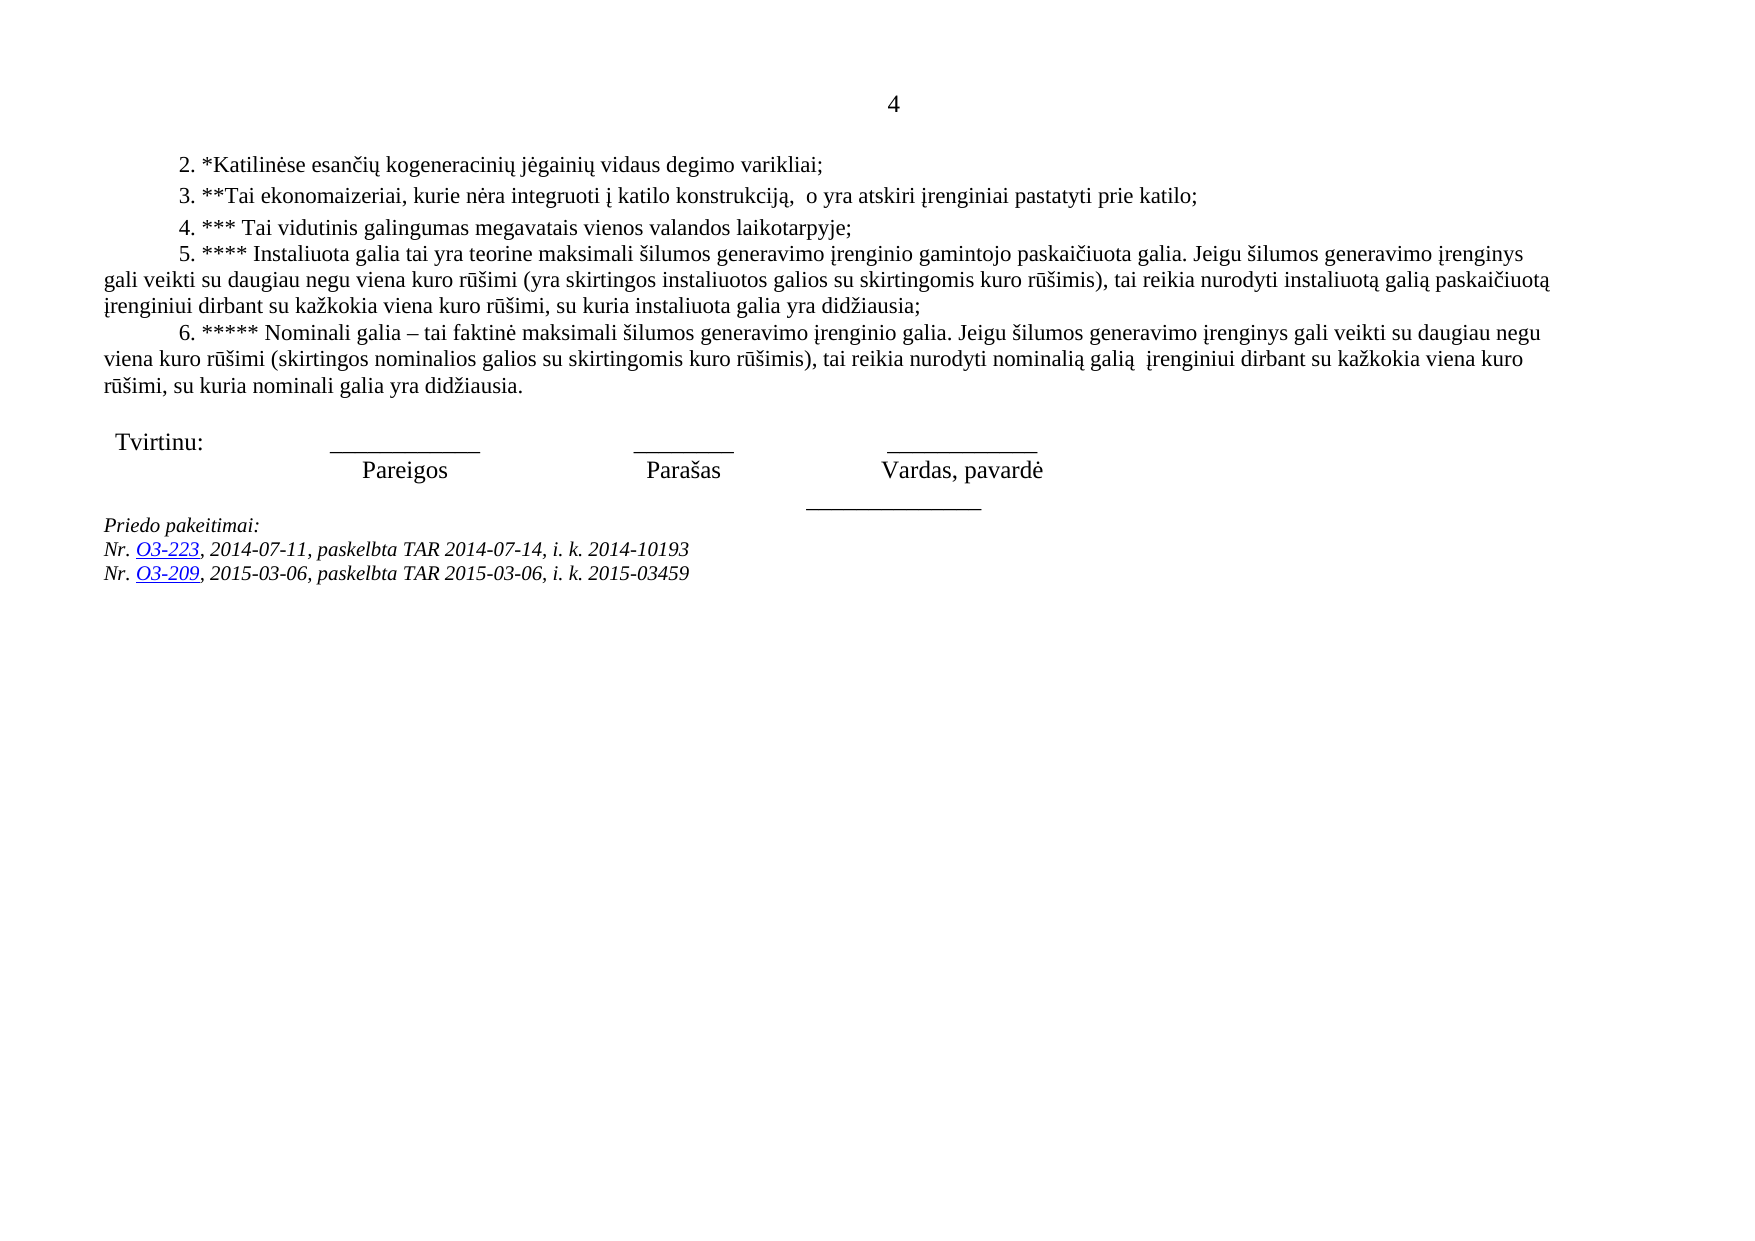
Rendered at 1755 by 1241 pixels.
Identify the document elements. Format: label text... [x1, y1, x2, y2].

text ______________ [103, 484, 1683, 513]
table_cell 6. ***** Nominali galia – tai faktinė maksimali šilumos generavimo įrenginio galia. Jeigu šilumos generavimo įrenginys gali veikti su daugiau negu viena kuro rūšimi (skirtingos nominalios galios su skirtingomis kuro rūšimis), tai reikia nurodyti nominalią galią įrenginiui dirbant su kažkokia viena kuro rūšimi, su kuria nominali galia yra didžiausia. [104, 319, 1558, 398]
text Priedo pakeitimai: [103, 513, 1683, 537]
text Nr. O3-223, 2014-07-11, paskelbta TAR 2014-07-14, i. k. 2014-10193 [103, 537, 1683, 561]
table_cell 4. *** Tai vidutinis galingumas megavatais vienos valandos laikotarpyje; [104, 209, 1558, 240]
table_header ________ Parašas [550, 427, 817, 484]
table_header Tvirtinu: [104, 427, 259, 484]
table_cell 5. **** Instaliuota galia tai yra teorine maksimali šilumos generavimo įrenginio gamintojo paskaičiuota galia. Jeigu šilumos generavimo įrenginys gali veikti su daugiau negu viena kuro rūšimi (yra skirtingos instaliuotos galios su skirtingomis kuro rūšimis), tai reikia nurodyti instaliuotą galią paskaičiuotą įrenginiui dirbant su kažkokia viena kuro rūšimi, su kuria instaliuota galia yra didžiausia; [104, 240, 1558, 319]
table_cell 3. **Tai ekonomaizeriai, kurie nėra integruoti į katilo konstrukciją, o yra atskiri įrenginiai pastatyti prie katilo; [104, 178, 1558, 209]
table_header ____________ Vardas, pavardė [817, 427, 1107, 484]
text Nr. O3-209, 2015-03-06, paskelbta TAR 2015-03-06, i. k. 2015-03459 [103, 561, 1683, 585]
table_header ____________ Pareigos [260, 427, 550, 484]
table_cell 2. *Katilinėse esančių kogeneracinių jėgainių vidaus degimo varikliai; [104, 146, 1558, 177]
